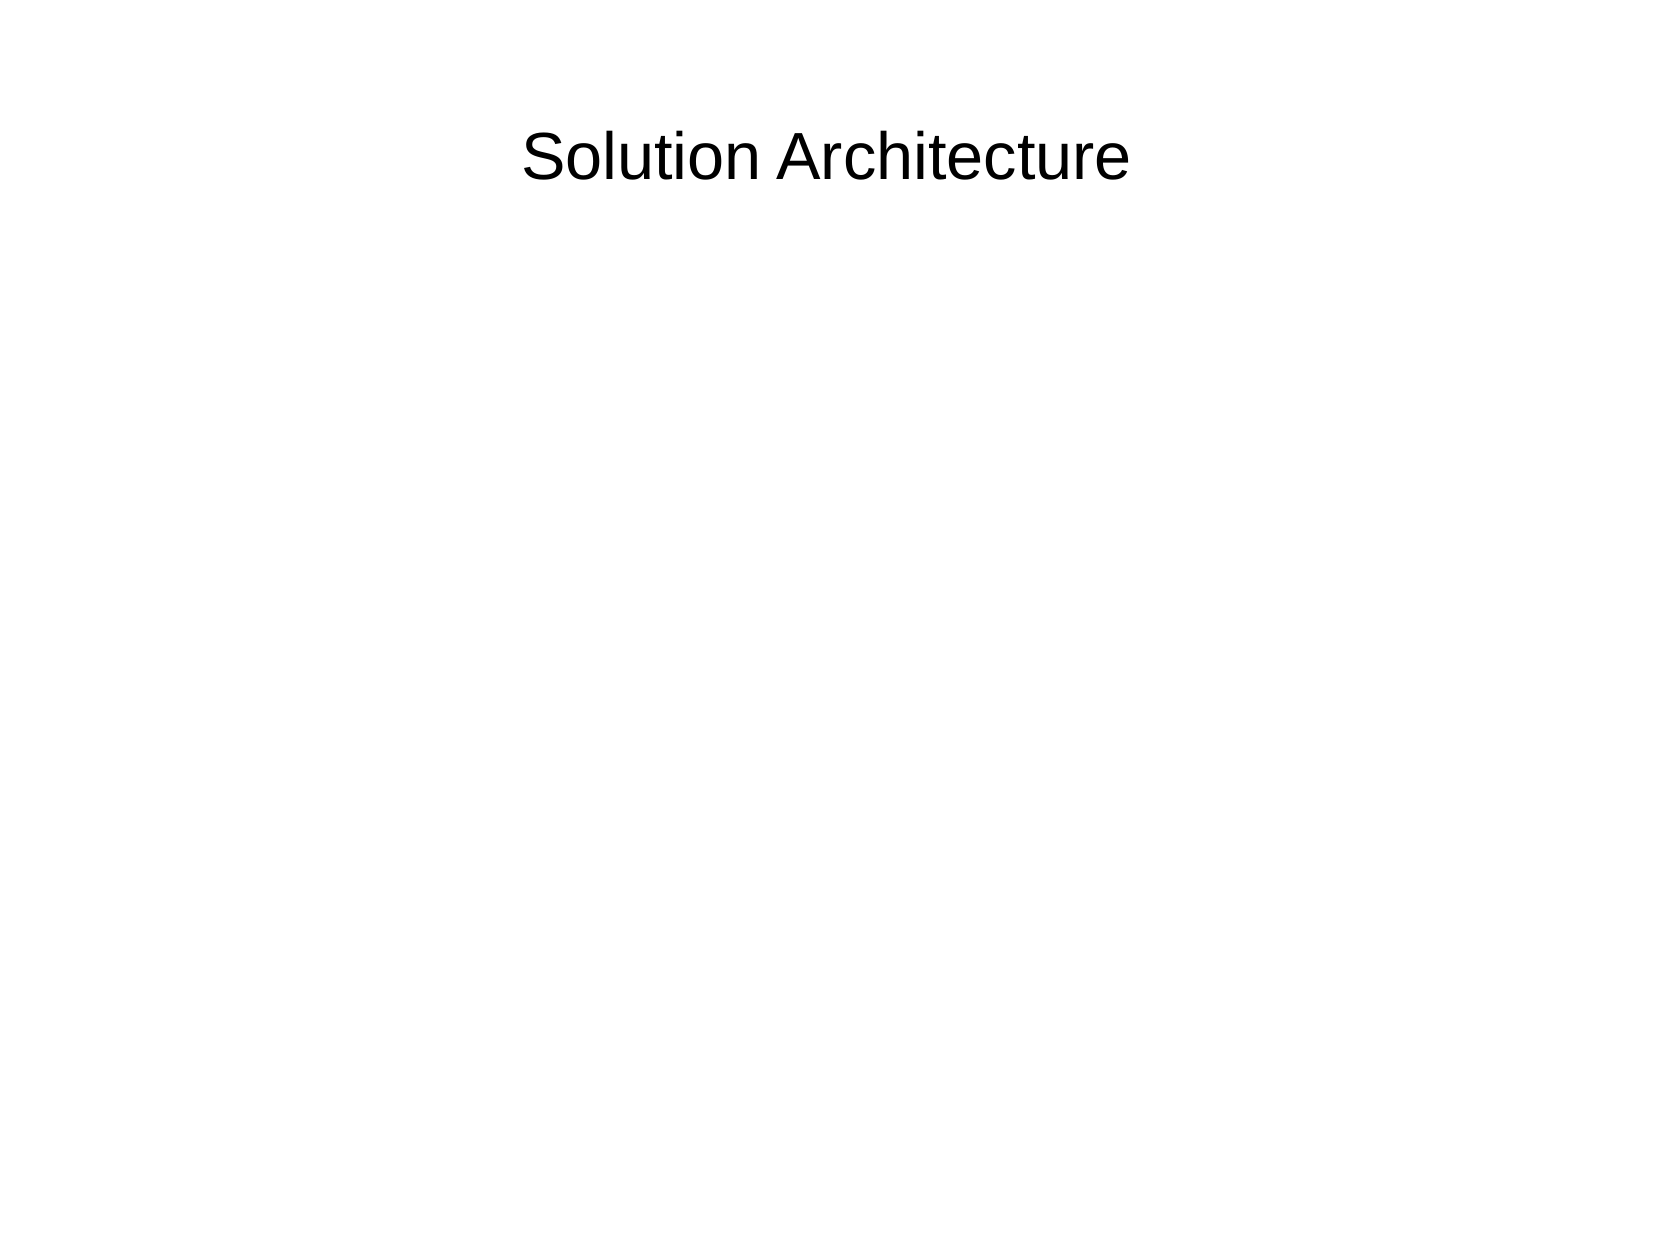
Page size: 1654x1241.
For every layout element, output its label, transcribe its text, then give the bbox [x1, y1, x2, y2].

text_box Solution Architecture [82, 49, 1571, 257]
